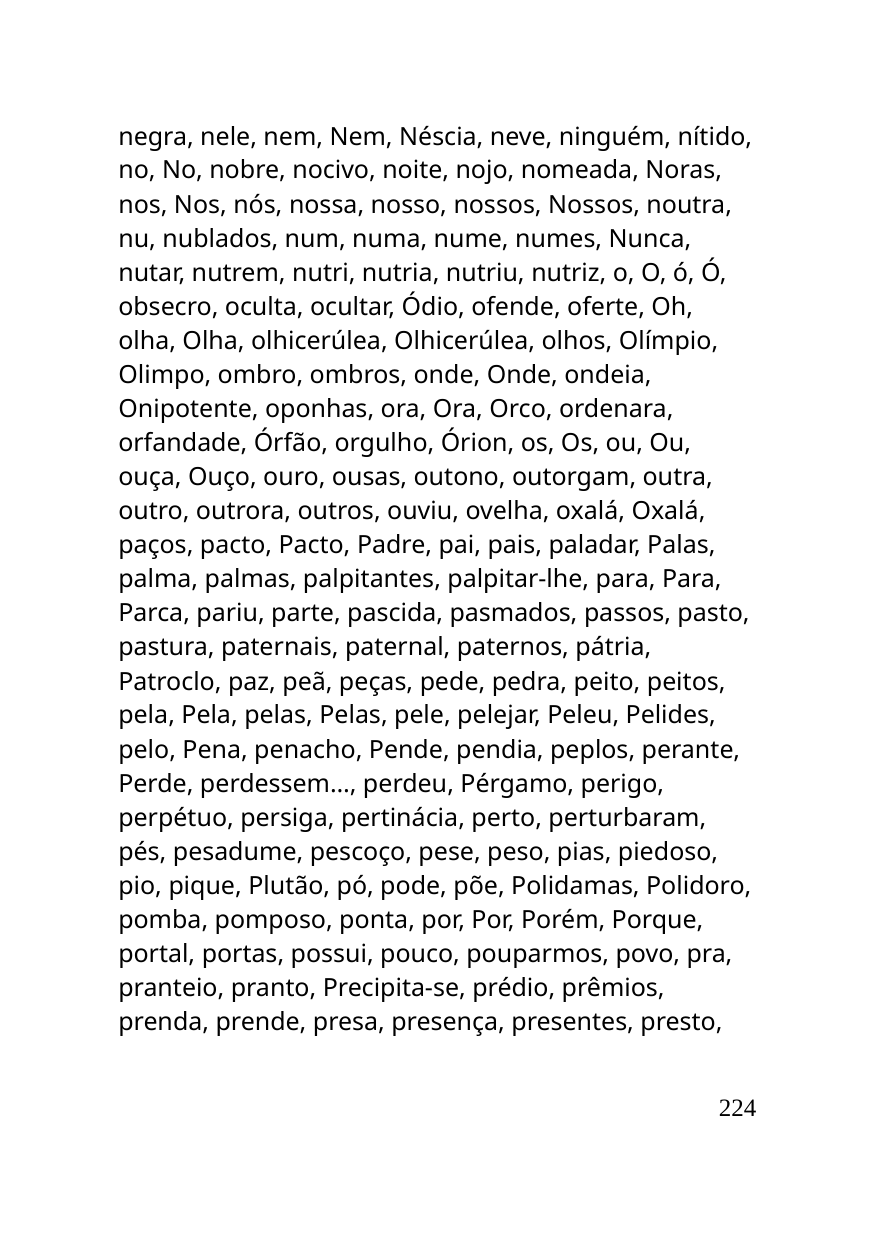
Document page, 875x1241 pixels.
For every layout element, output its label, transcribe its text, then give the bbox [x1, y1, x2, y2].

text negra, nele, nem, Nem, Néscia, neve, ninguém, nítido, no, No, nobre, nocivo, noite, nojo, nomeada, Noras, nos, Nos, nós, nossa, nosso, nossos, Nossos, noutra, nu, nublados, num, numa, nume, numes, Nunca, nutar, nutrem, nutri, nutria, nutriu, nutriz, o, O, ó, Ó, obsecro, oculta, ocultar, Ódio, ofende, oferte, Oh, olha, Olha, olhicerúlea, Olhicerúlea, olhos, Olímpio, Olimpo, ombro, ombros, onde, Onde, ondeia, Onipotente, oponhas, ora, Ora, Orco, ordenara, orfandade, Órfão, orgulho, Órion, os, Os, ou, Ou, ouça, Ouço, ouro, ousas, outono, outorgam, outra, outro, outrora, outros, ouviu, ovelha, oxalá, Oxalá, paços, pacto, Pacto, Padre, pai, pais, paladar, Palas, palma, palmas, palpitantes, palpitar-lhe, para, Para, Parca, pariu, parte, pascida, pasmados, passos, pasto, pastura, paternais, paternal, paternos, pátria, Patroclo, paz, peã, peças, pede, pedra, peito, peitos, pela, Pela, pelas, Pelas, pele, pelejar, Peleu, Pelides, pelo, Pena, penacho, Pende, pendia, peplos, perante, Perde, perdessem…, perdeu, Pérgamo, perigo, perpétuo, persiga, pertinácia, perto, perturbaram, pés, pesadume, pescoço, pese, peso, pias, piedoso, pio, pique, Plutão, pó, pode, põe, Polidamas, Polidoro, pomba, pomposo, ponta, por, Por, Porém, Porque, portal, portas, possui, pouco, pouparmos, povo, pra, pranteio, pranto, Precipita-se, prédio, prêmios, prenda, prende, presa, presença, presentes, presto, [118, 118, 756, 1038]
